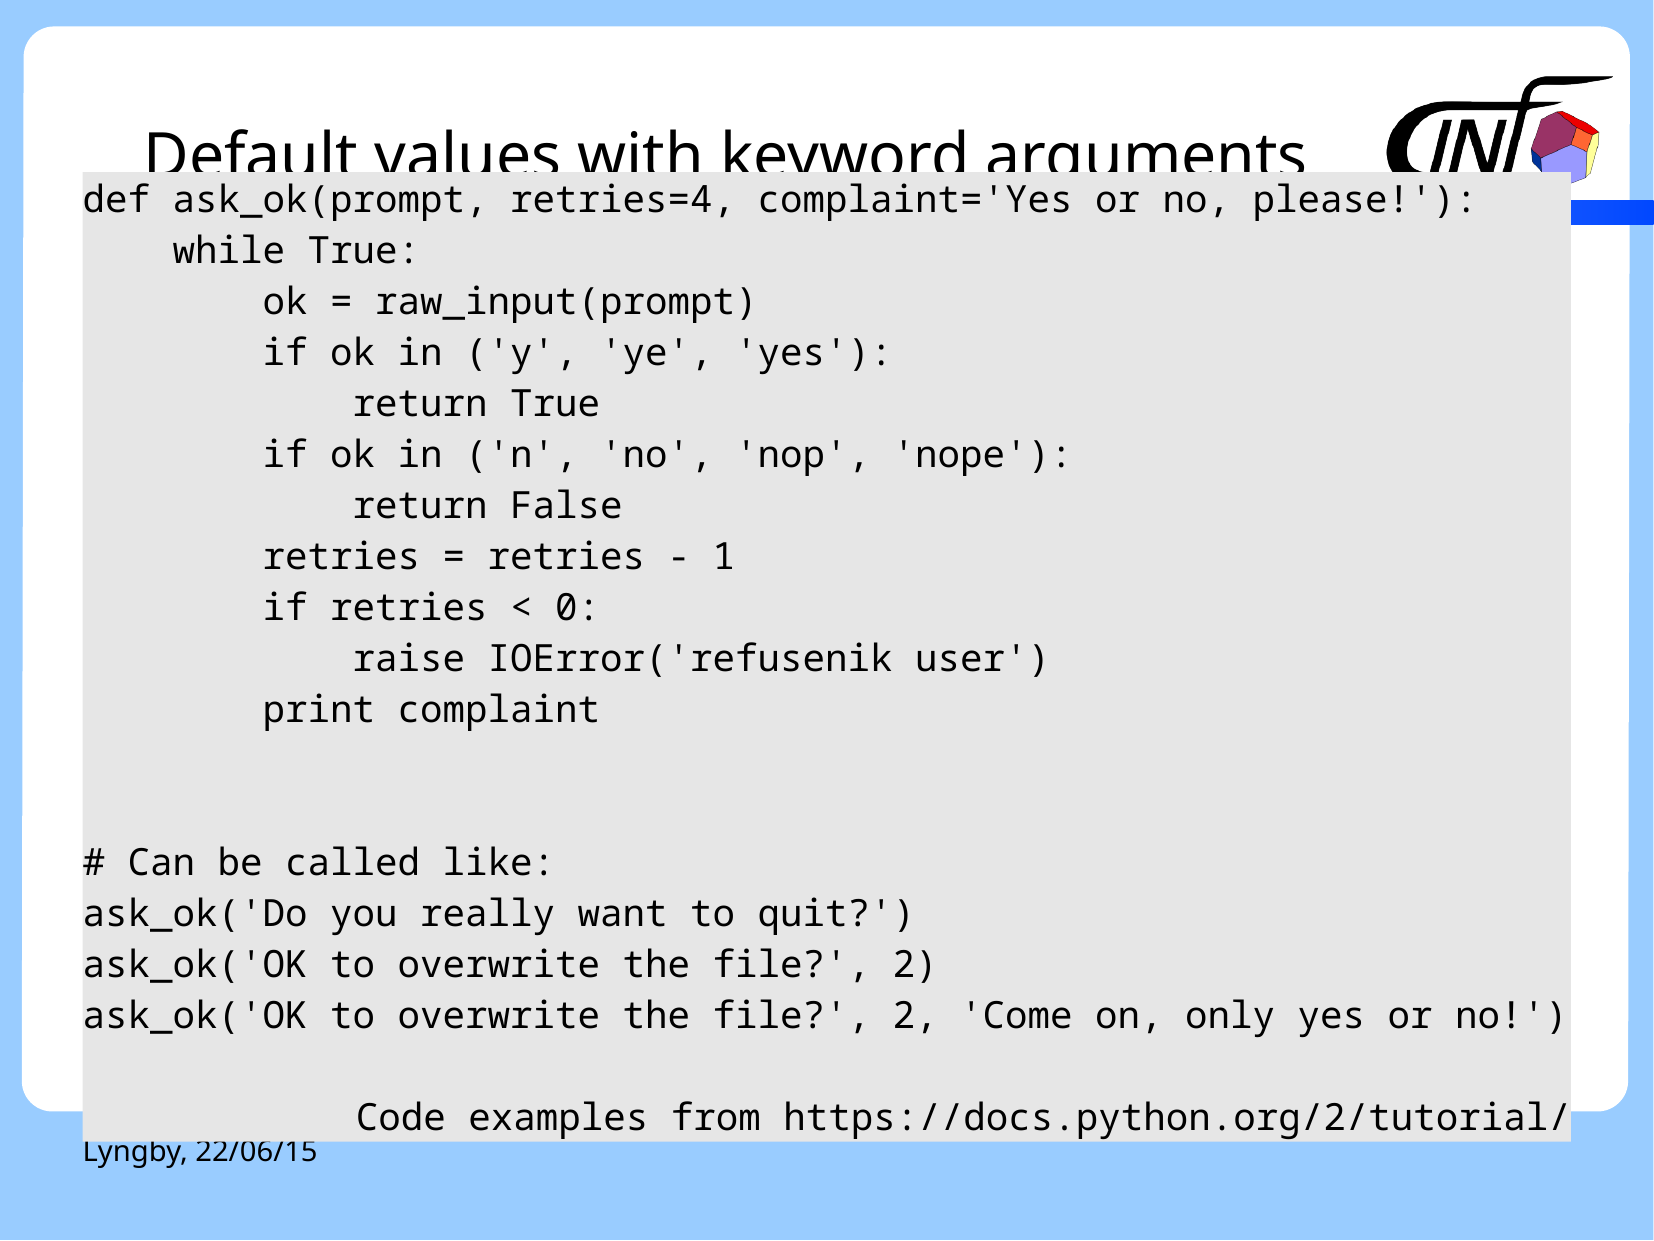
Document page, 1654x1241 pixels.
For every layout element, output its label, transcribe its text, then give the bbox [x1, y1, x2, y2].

title Default values with keyword arguments [0, 49, 1471, 257]
picture [1471, 76, 1613, 184]
text_box def ask_ok(prompt, retries=4, complaint='Yes or no, please!'): while True: ok = raw_input(prompt) if ok in ('y', 'ye', 'yes'): return True if ok in ('n', 'no', 'nop', 'nope'): return False retries = retries - 1 if retries < 0: raise IOError('refusenik user') print complaint # Can be called like: ask_ok('Do you really want to quit?') ask_ok('OK to overwrite the file?', 2) ask_ok('OK to overwrite the file?', 2, 'Come on, only yes or no!') Code examples from https://docs.python.org/2/tutorial/ [82, 262, 1571, 1052]
